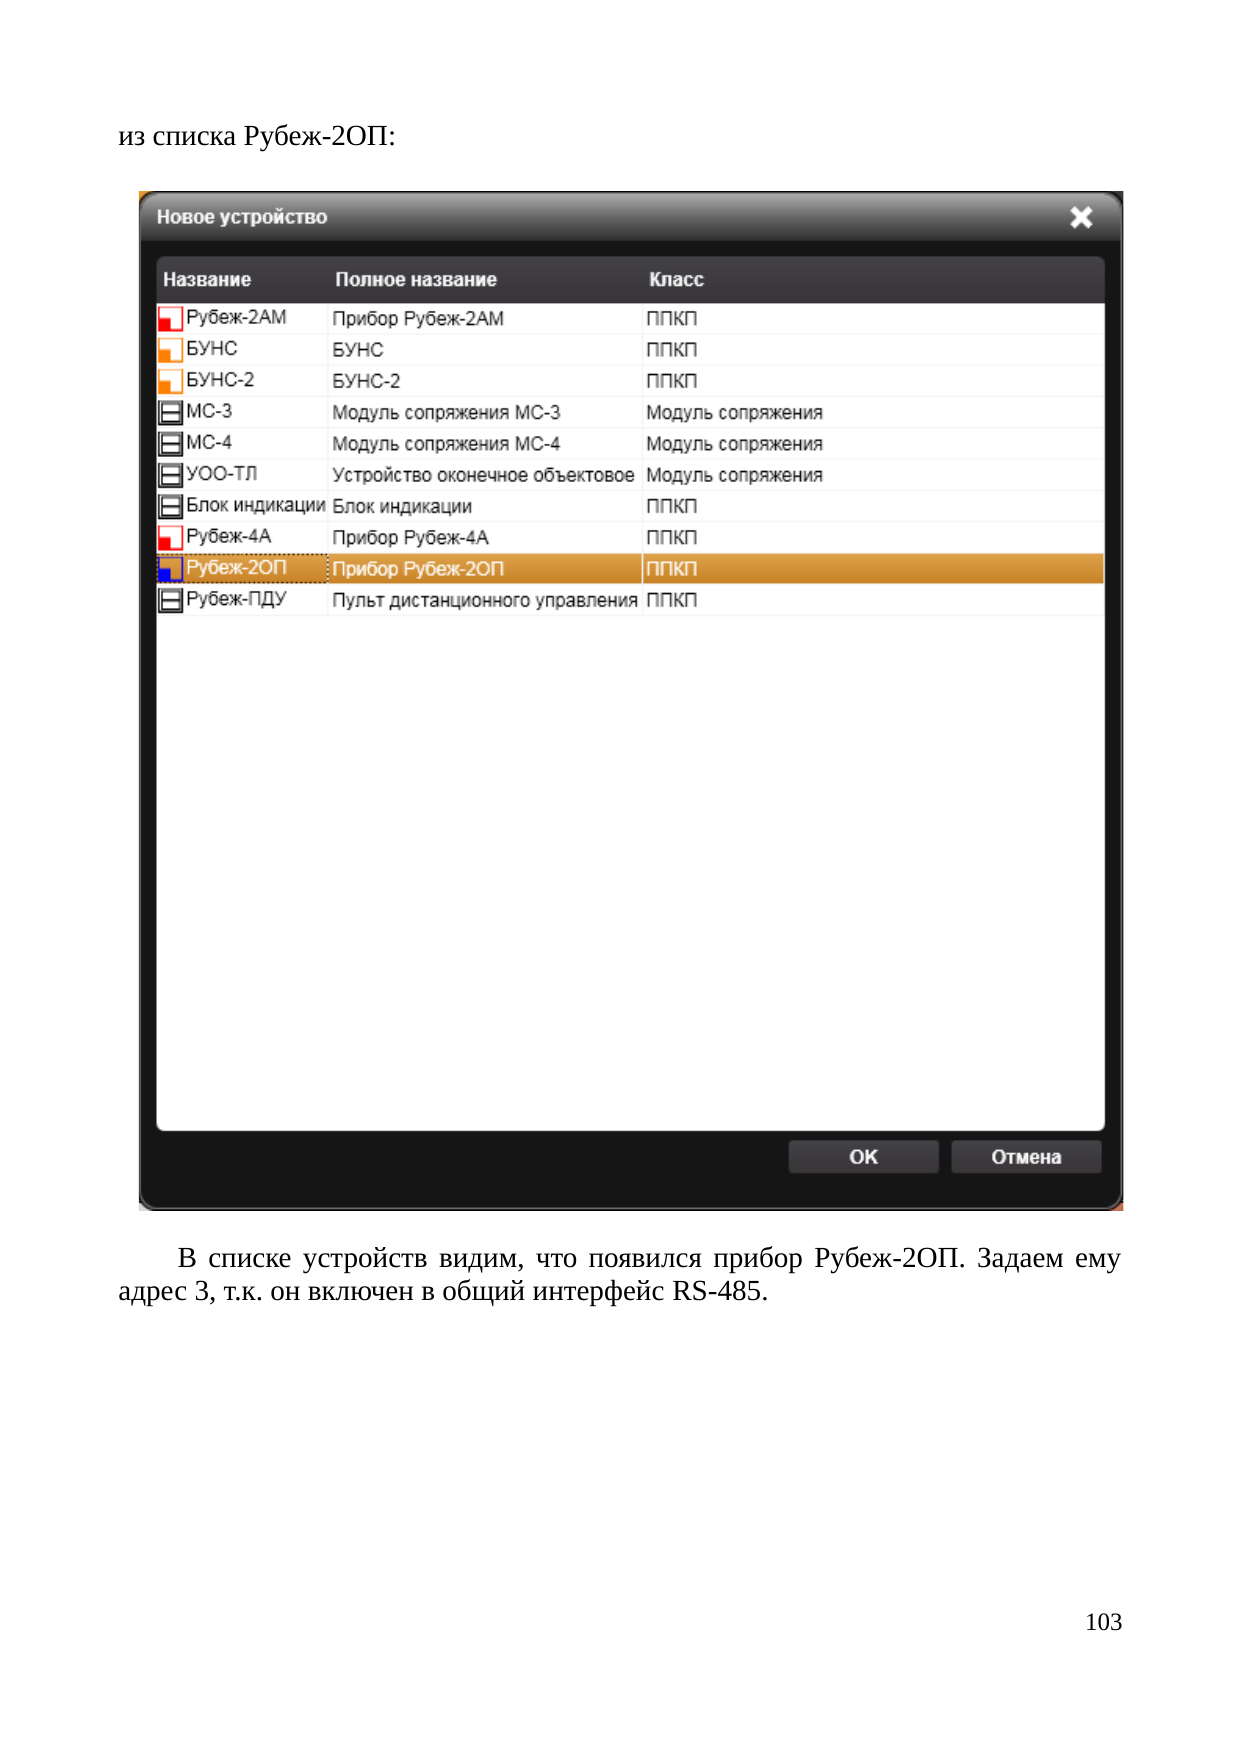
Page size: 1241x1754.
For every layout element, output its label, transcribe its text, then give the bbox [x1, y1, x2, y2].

picture [138, 191, 1124, 1211]
text В списке устройств видим, что появился прибор Рубеж-2ОП. Задаем ему адрес 3, т.к. он включен в общий интерфейс RS-485. [118, 152, 1122, 1307]
text из списка Рубеж-2ОП: [118, 118, 1122, 152]
